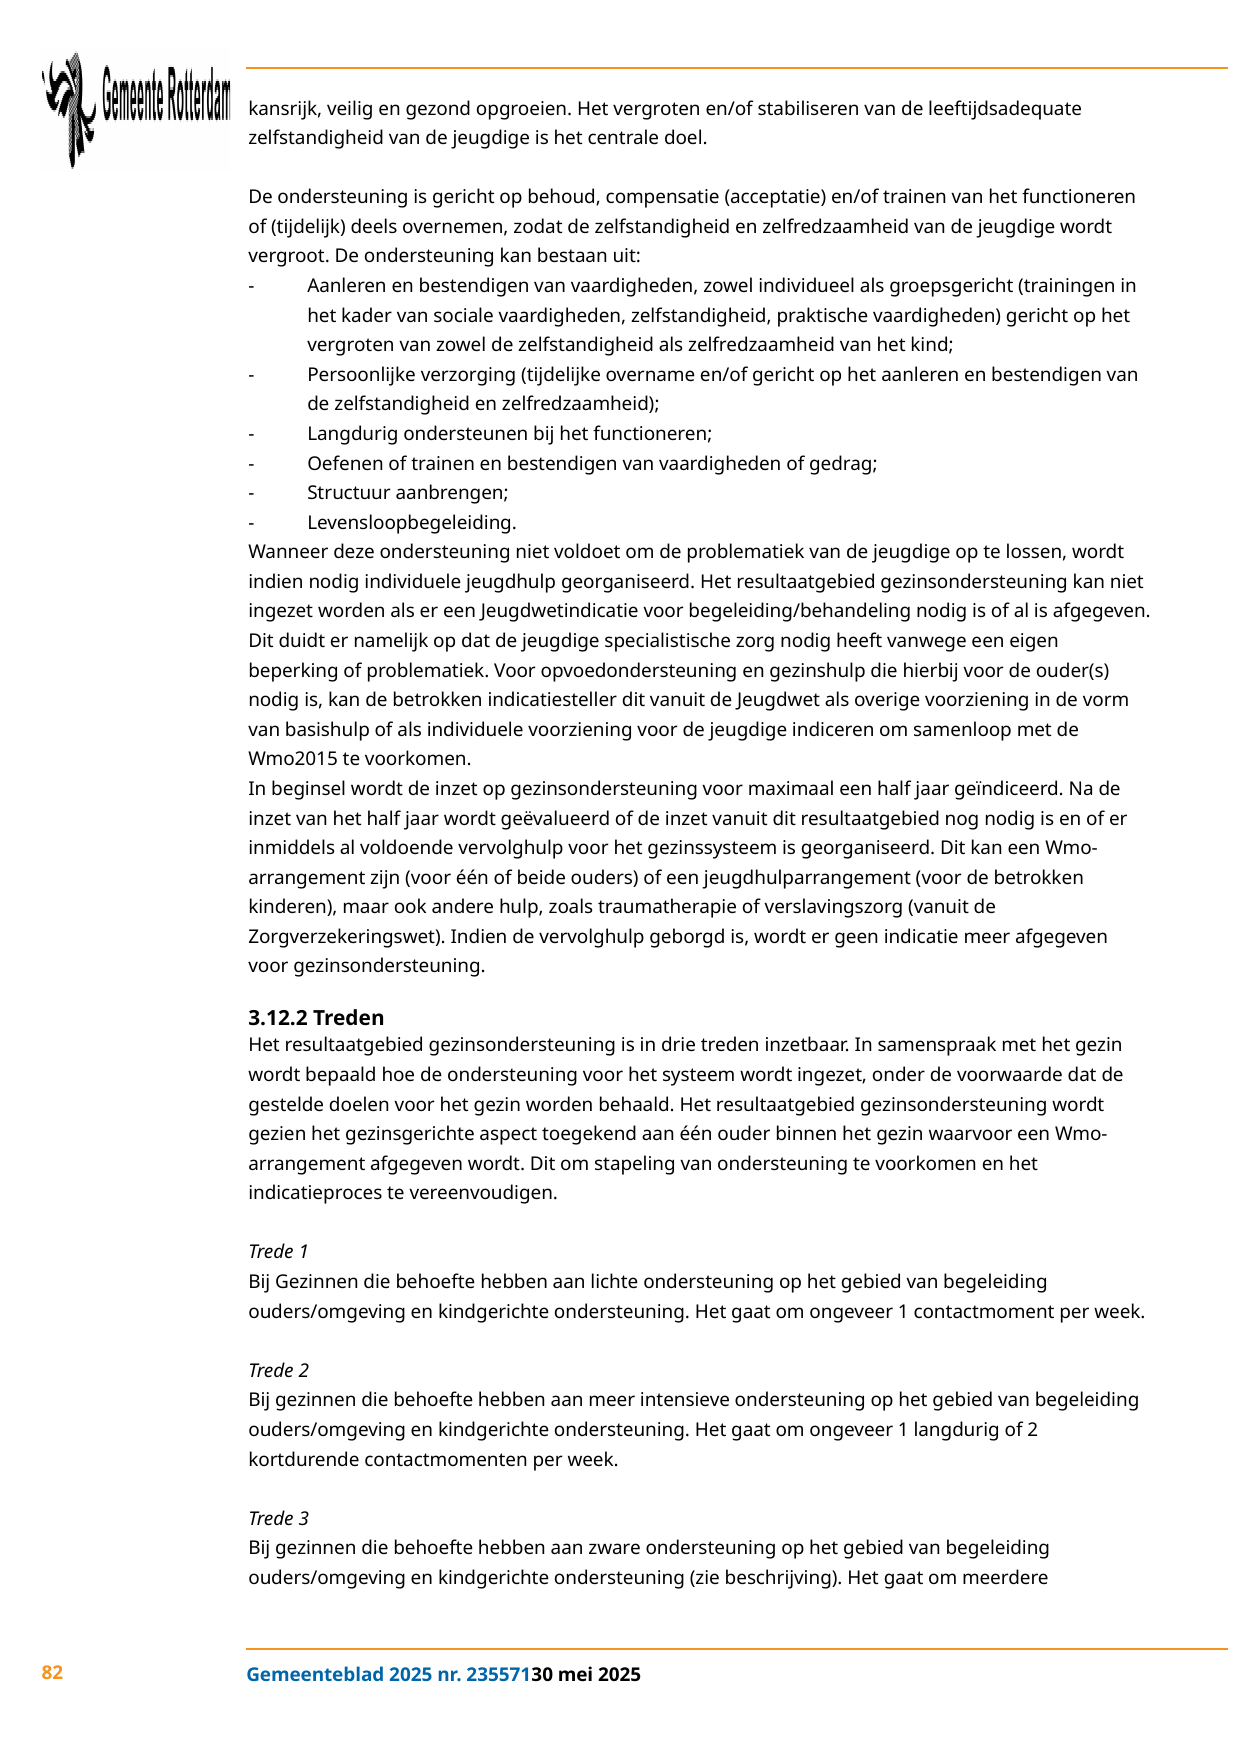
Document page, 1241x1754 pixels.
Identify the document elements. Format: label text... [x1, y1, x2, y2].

list Aanleren en bestendigen van vaardigheden, zowel individueel als groepsgericht (trainingen in het kader van sociale vaardigheden, zelfstandigheid, praktische vaardigheden) gericht op het vergroten van zowel de zelfstandigheid als zelfredzaamheid van het kind; [248, 272, 1152, 357]
text 3.12.2 Treden [248, 1003, 1152, 1032]
text Bij Gezinnen die behoefte hebben aan lichte ondersteuning op het gebied van begeleiding ouders/omgeving en kindgerichte ondersteuning. Het gaat om ongeveer 1 contactmoment per week. [248, 1268, 1152, 1323]
text In beginsel wordt de inzet op gezinsondersteuning voor maximaal een half jaar geïndiceerd. Na de inzet van het half jaar wordt geëvalueerd of de inzet vanuit dit resultaatgebied nog nodig is en of er inmiddels al voldoende vervolghulp voor het gezinssysteem is georganiseerd. Dit kan een Wmo-arrangement zijn (voor één of beide ouders) of een jeugdhulparrangement (voor de betrokken kinderen), maar ook andere hulp, zoals traumatherapie of verslavingszorg (vanuit de Zorgverzekeringswet). Indien de vervolghulp geborgd is, wordt er geen indicatie meer afgegeven voor gezinsondersteuning. [248, 775, 1152, 978]
text Bij gezinnen die behoefte hebben aan meer intensieve ondersteuning op het gebied van begeleiding ouders/omgeving en kindgerichte ondersteuning. Het gaat om ongeveer 1 langdurig of 2 kortdurende contactmomenten per week. [248, 1387, 1152, 1471]
text Bij gezinnen die behoefte hebben aan zware ondersteuning op het gebied van begeleiding ouders/omgeving en kindgerichte ondersteuning (zie beschrijving). Het gaat om meerdere [248, 1534, 1152, 1590]
list Persoonlijke verzorging (tijdelijke overname en/of gericht op het aanleren en bestendigen van de zelfstandigheid en zelfredzaamheid); [248, 361, 1152, 416]
text Trede 3 [248, 1505, 1152, 1531]
list Oefenen of trainen en bestendigen van vaardigheden of gedrag; [248, 450, 1152, 476]
picture [41, 47, 231, 172]
text Trede 1 [248, 1239, 1152, 1264]
text Wanneer deze ondersteuning niet voldoet om de problematiek van de jeugdige op te lossen, wordt indien nodig individuele jeugdhulp georganiseerd. Het resultaatgebied gezinsondersteuning kan niet ingezet worden als er een Jeugdwetindicatie voor begeleiding/behandeling nodig is of al is afgegeven. Dit duidt er namelijk op dat de jeugdige specialistische zorg nodig heeft vanwege een eigen beperking of problematiek. Voor opvoedondersteuning en gezinshulp die hierbij voor de ouder(s) nodig is, kan de betrokken indicatiesteller dit vanuit de Jeugdwet als overige voorziening in de vorm van basishulp of als individuele voorziening voor de jeugdige indiceren om samenloop met de Wmo2015 te voorkomen. [248, 538, 1152, 771]
list Langdurig ondersteunen bij het functioneren; [248, 420, 1152, 446]
text Het resultaatgebied gezinsondersteuning is in drie treden inzetbaar. In samenspraak met het gezin wordt bepaald hoe de ondersteuning voor het systeem wordt ingezet, onder de voorwaarde dat de gestelde doelen voor het gezin worden behaald. Het resultaatgebied gezinsondersteuning wordt gezien het gezinsgerichte aspect toegekend aan één ouder binnen het gezin waarvoor een Wmo-arrangement afgegeven wordt. Dit om stapeling van ondersteuning te voorkomen en het indicatieproces te vereenvoudigen. [248, 1032, 1152, 1205]
text Trede 2 [248, 1357, 1152, 1383]
list Structuur aanbrengen; [248, 479, 1152, 505]
text De ondersteuning is gericht op behoud, compensatie (acceptatie) en/of trainen van het functioneren of (tijdelijk) deels overnemen, zodat de zelfstandigheid en zelfredzaamheid van de jeugdige wordt vergroot. De ondersteuning kan bestaan uit: [248, 183, 1152, 268]
text kansrijk, veilig en gezond opgroeien. Het vergroten en/of stabiliseren van de leeftijdsadequate zelfstandigheid van de jeugdige is het centrale doel. [248, 95, 1152, 150]
list Levensloopbegeleiding. [248, 509, 1152, 535]
